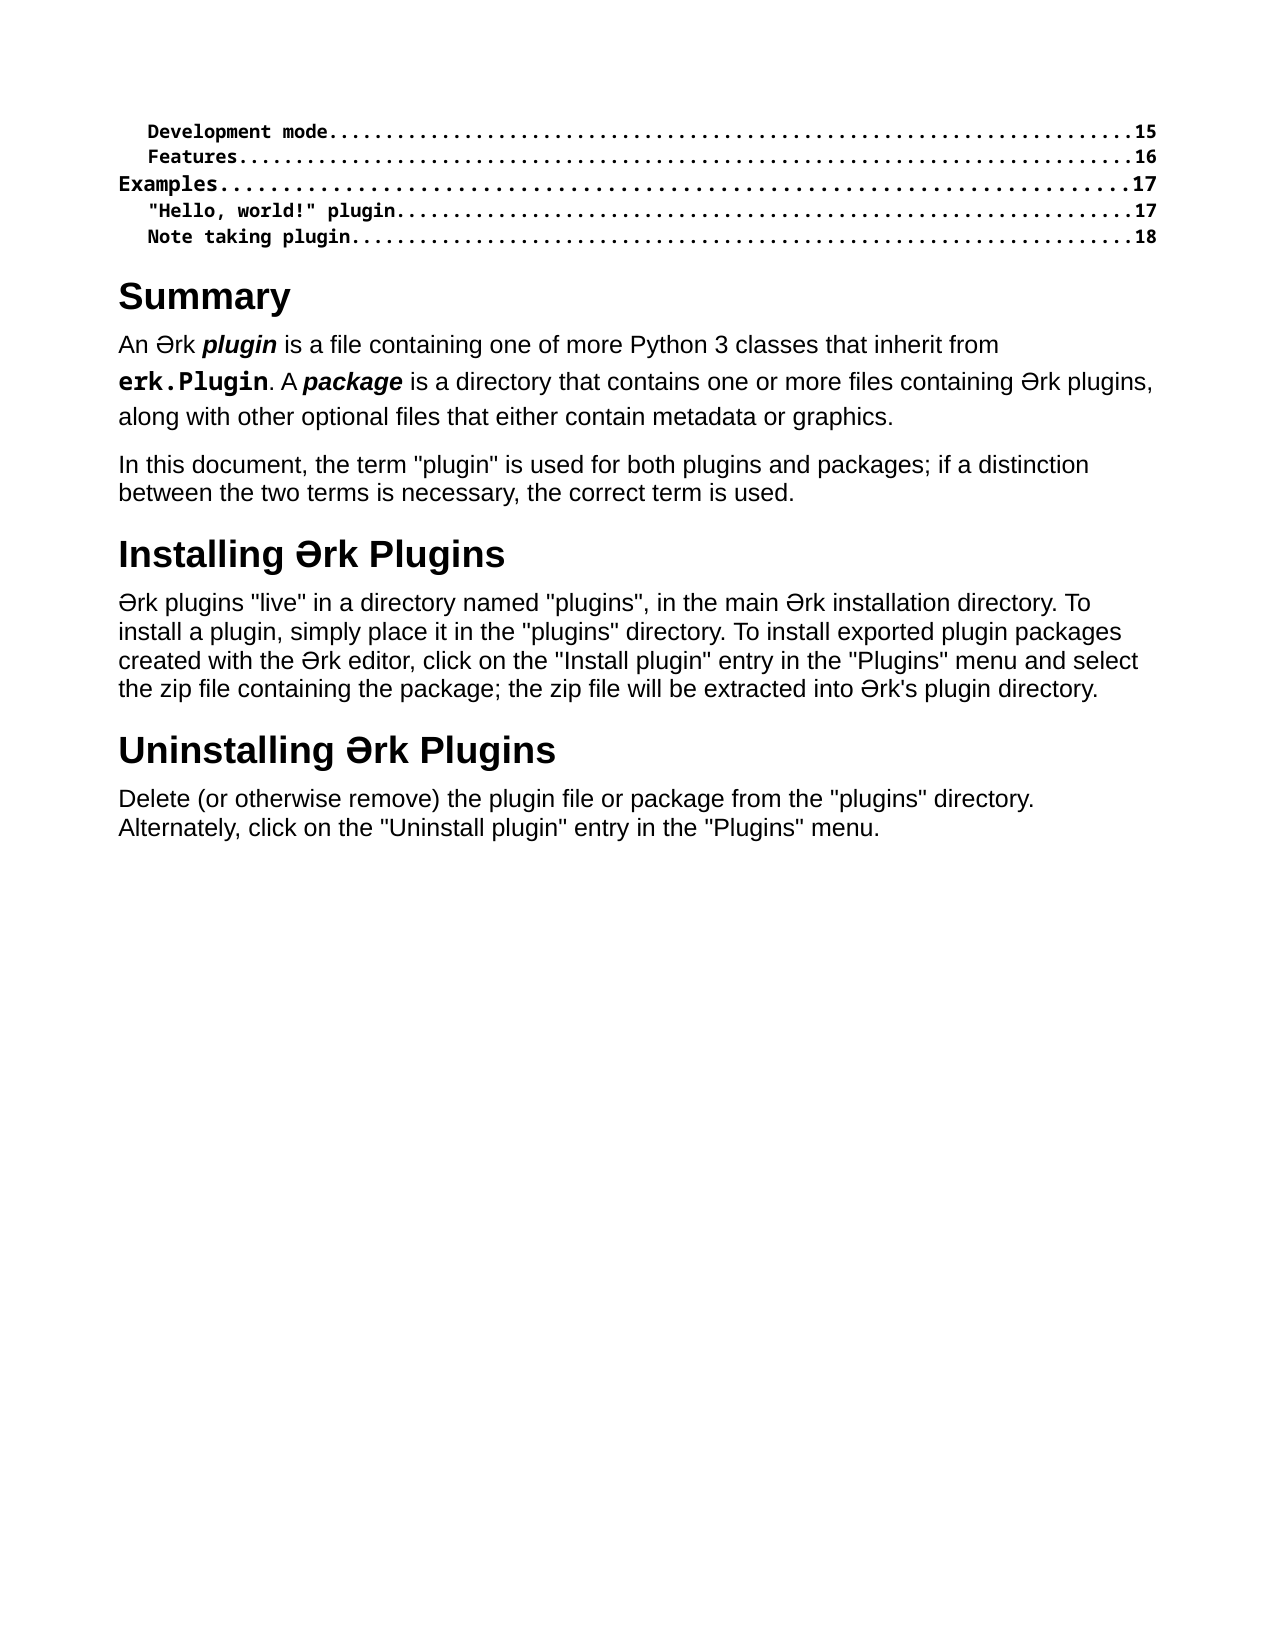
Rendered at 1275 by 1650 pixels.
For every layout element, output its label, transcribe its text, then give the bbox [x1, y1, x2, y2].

text An Ərk plugin is a file containing one of more Python 3 classes that inherit from erk.Plugin. A package is a directory that contains one or more files containing Ərk plugins, along with other optional files that either contain metadata or graphics. [118, 330, 1157, 431]
text Delete (or otherwise remove) the plugin file or package from the "plugins" directory. Alternately, click on the "Uninstall plugin" entry in the "Plugins" menu. [118, 784, 1157, 842]
text Development mode 15 [148, 118, 1157, 144]
text Features 16 [148, 144, 1157, 169]
text Examples 17 [118, 169, 1157, 198]
text Note taking plugin 18 [148, 223, 1157, 249]
subtitle Installing Ərk Plugins [118, 532, 1157, 576]
subtitle Summary [118, 274, 1157, 317]
text In this document, the term "plugin" is used for both plugins and packages; if a distinction between the two terms is necessary, the correct term is used. [118, 449, 1157, 507]
subtitle Uninstalling Ərk Plugins [118, 728, 1157, 772]
text Ərk plugins "live" in a directory named "plugins", in the main Ərk installation directory. To install a plugin, simply place it in the "plugins" directory. To install exported plugin packages created with the Ərk editor, click on the "Install plugin" entry in the "Plugins" menu and select the zip file containing the package; the zip file will be extracted into Ərk's plugin directory. [118, 588, 1157, 703]
text "Hello, world!" plugin 17 [148, 198, 1157, 223]
